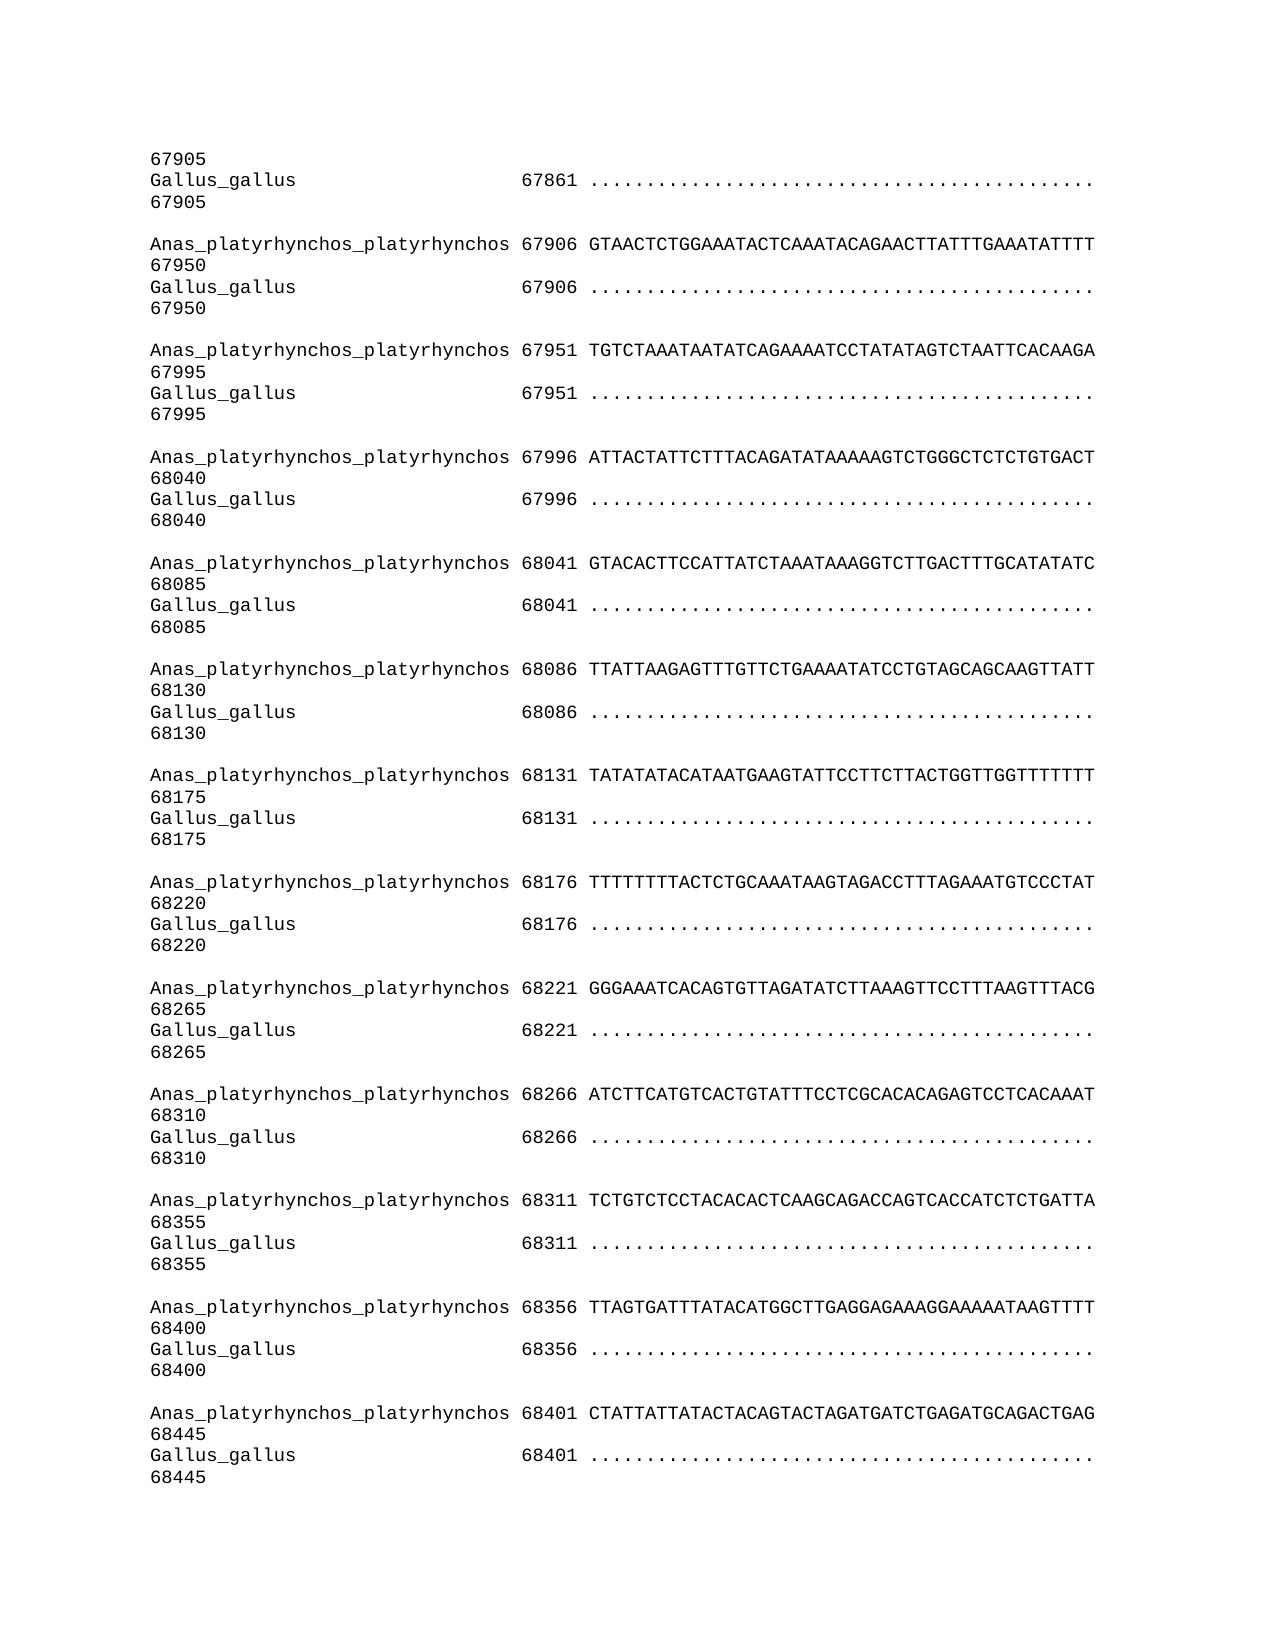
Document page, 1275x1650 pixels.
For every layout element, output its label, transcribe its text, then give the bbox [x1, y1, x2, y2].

text Gallus_gallus 68221 ............................................. 68265 [150, 1021, 1125, 1064]
text Gallus_gallus 68266 ............................................. 68310 [150, 1127, 1125, 1170]
text Gallus_gallus 67861 ............................................. 67905 [150, 171, 1125, 214]
text Gallus_gallus 68131 ............................................. 68175 [150, 809, 1125, 851]
text Gallus_gallus 68086 ............................................. 68130 [150, 702, 1125, 745]
text Gallus_gallus 68311 ............................................. 68355 [150, 1234, 1125, 1276]
text Anas_platyrhynchos_platyrhynchos 68311 TCTGTCTCCTACACACTCAAGCAGACCAGTCACCATCTCTGATTA 68355 [150, 1191, 1125, 1234]
text Anas_platyrhynchos_platyrhynchos 68086 TTATTAAGAGTTTGTTCTGAAAATATCCTGTAGCAGCAAGTTATT 68130 [150, 660, 1125, 702]
text Anas_platyrhynchos_platyrhynchos 68176 TTTTTTTTACTCTGCAAATAAGTAGACCTTTAGAAATGTCCCTAT 68220 [150, 872, 1125, 915]
text Gallus_gallus 67996 ............................................. 68040 [150, 490, 1125, 532]
text Gallus_gallus 68176 ............................................. 68220 [150, 915, 1125, 957]
text Anas_platyrhynchos_platyrhynchos 68401 CTATTATTATACTACAGTACTAGATGATCTGAGATGCAGACTGAG 68445 [150, 1404, 1125, 1446]
text Anas_platyrhynchos_platyrhynchos 68041 GTACACTTCCATTATCTAAATAAAGGTCTTGACTTTGCATATATC 68085 [150, 554, 1125, 596]
text Gallus_gallus 67951 ............................................. 67995 [150, 384, 1125, 426]
text Anas_platyrhynchos_platyrhynchos 67951 TGTCTAAATAATATCAGAAAATCCTATATAGTCTAATTCACAAGA 67995 [150, 341, 1125, 384]
text Anas_platyrhynchos_platyrhynchos 67906 GTAACTCTGGAAATACTCAAATACAGAACTTATTTGAAATATTTT 67950 [150, 235, 1125, 277]
text 67905 [150, 150, 1125, 171]
text Anas_platyrhynchos_platyrhynchos 68356 TTAGTGATTTATACATGGCTTGAGGAGAAAGGAAAAATAAGTTTT 68400 [150, 1297, 1125, 1340]
text Gallus_gallus 68356 ............................................. 68400 [150, 1340, 1125, 1382]
text Anas_platyrhynchos_platyrhynchos 68221 GGGAAATCACAGTGTTAGATATCTTAAAGTTCCTTTAAGTTTACG 68265 [150, 979, 1125, 1021]
text Gallus_gallus 68401 ............................................. 68445 [150, 1446, 1125, 1489]
text Anas_platyrhynchos_platyrhynchos 67996 ATTACTATTCTTTACAGATATAAAAAGTCTGGGCTCTCTGTGACT 68040 [150, 447, 1125, 490]
text Gallus_gallus 67906 ............................................. 67950 [150, 277, 1125, 320]
text Gallus_gallus 68041 ............................................. 68085 [150, 596, 1125, 639]
text Anas_platyrhynchos_platyrhynchos 68266 ATCTTCATGTCACTGTATTTCCTCGCACACAGAGTCCTCACAAAT 68310 [150, 1085, 1125, 1127]
text Anas_platyrhynchos_platyrhynchos 68131 TATATATACATAATGAAGTATTCCTTCTTACTGGTTGGTTTTTTT 68175 [150, 766, 1125, 809]
